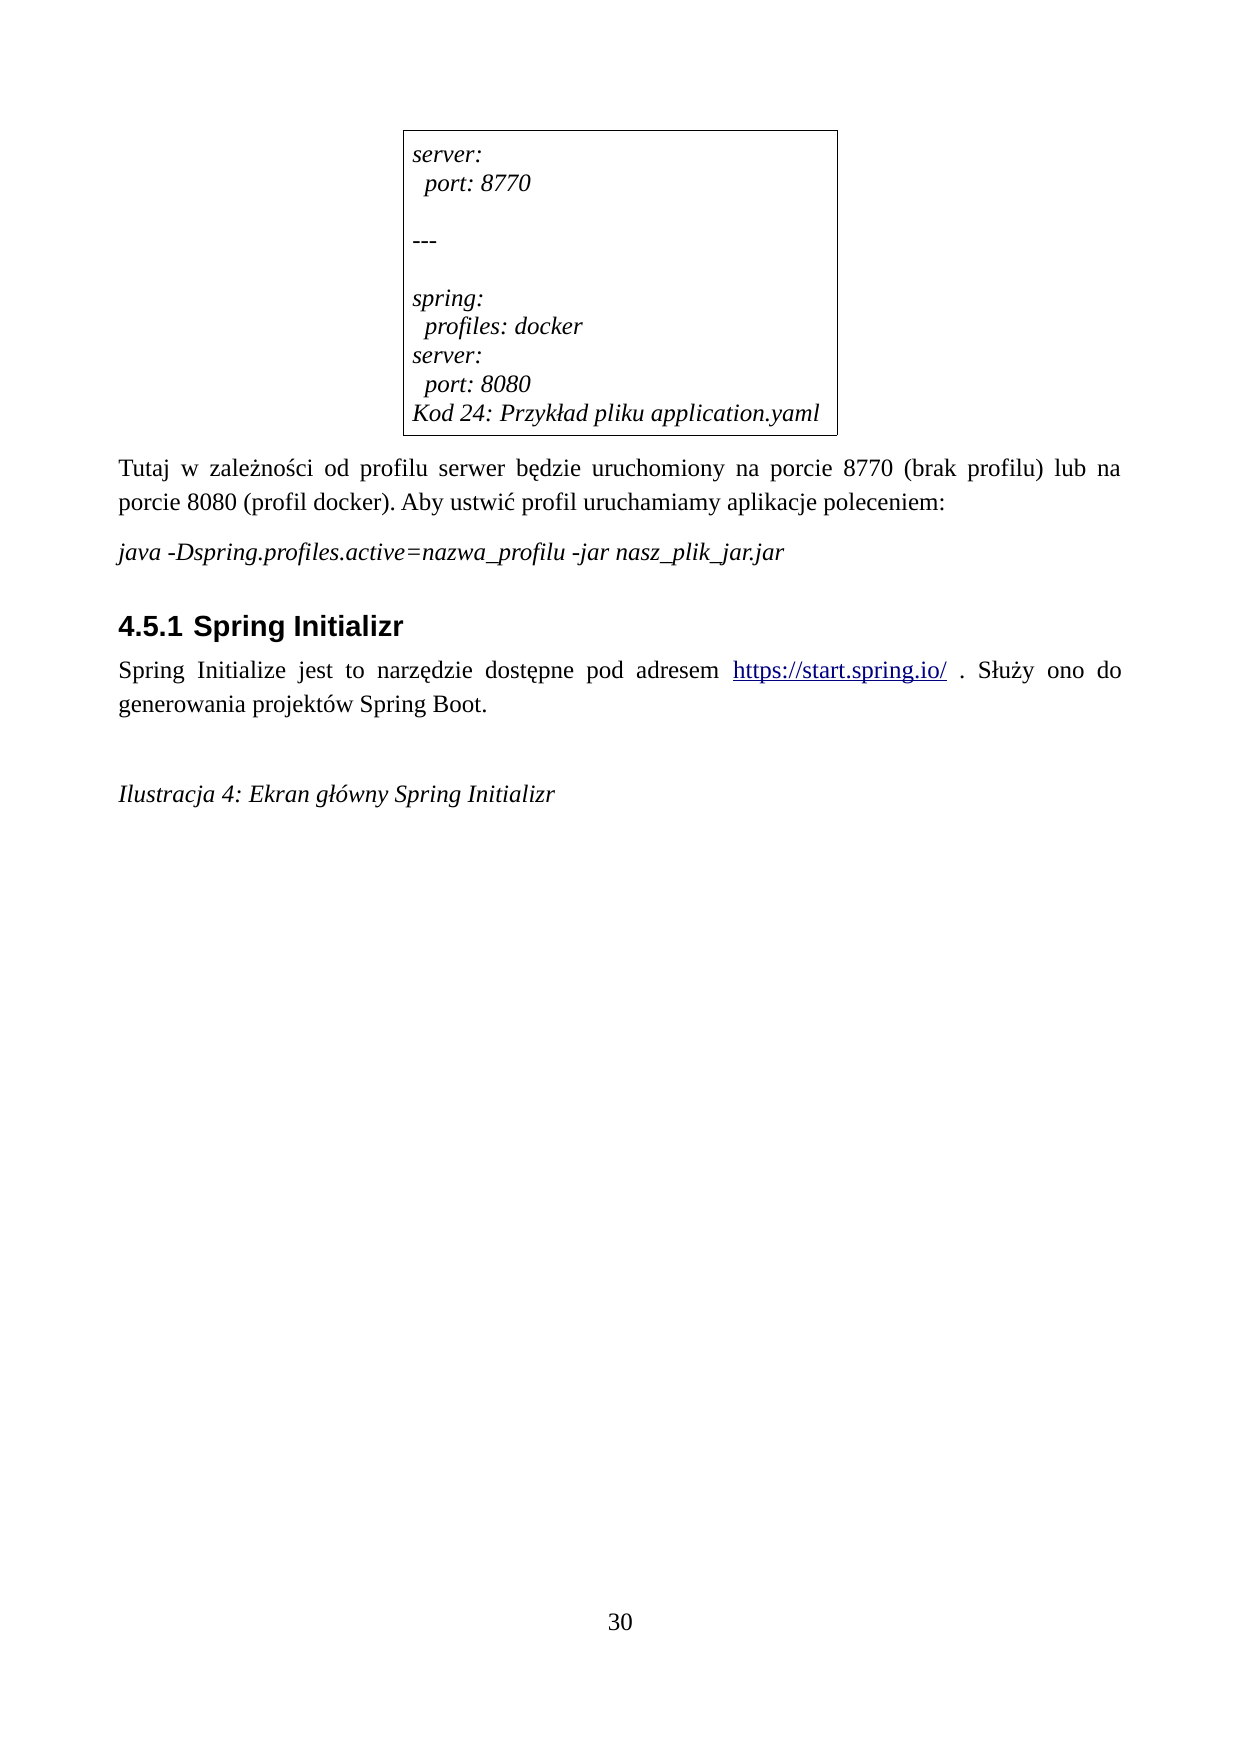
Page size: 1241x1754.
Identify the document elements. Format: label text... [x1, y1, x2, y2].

text port: 8770 [412, 168, 828, 196]
text Ilustracja 4: Ekran główny Spring Initializr [118, 751, 1122, 808]
text spring: [412, 283, 828, 311]
text --- [412, 225, 828, 254]
subtitle Spring Initializr [118, 609, 1122, 642]
text profiles: docker [412, 311, 828, 340]
text Tutaj w zależności od profilu serwer będzie uruchomiony na porcie 8770 (brak profilu) lub na porcie 8080 (profil docker). Aby ustwić profil uruchamiamy aplikacje poleceniem: [118, 118, 1122, 516]
text server: [412, 340, 828, 369]
text Spring Initialize jest to narzędzie dostępne pod adresem https://start.spring.io/ . Służy ono do generowania projektów Spring Boot. [118, 655, 1122, 718]
text port: 8080 [412, 369, 828, 398]
text server: [412, 139, 828, 168]
text java -Dspring.profiles.active=nazwa_profilu -jar nasz_plik_jar.jar [118, 537, 1122, 565]
text Kod 24: Przykład pliku application.yaml [412, 398, 828, 426]
